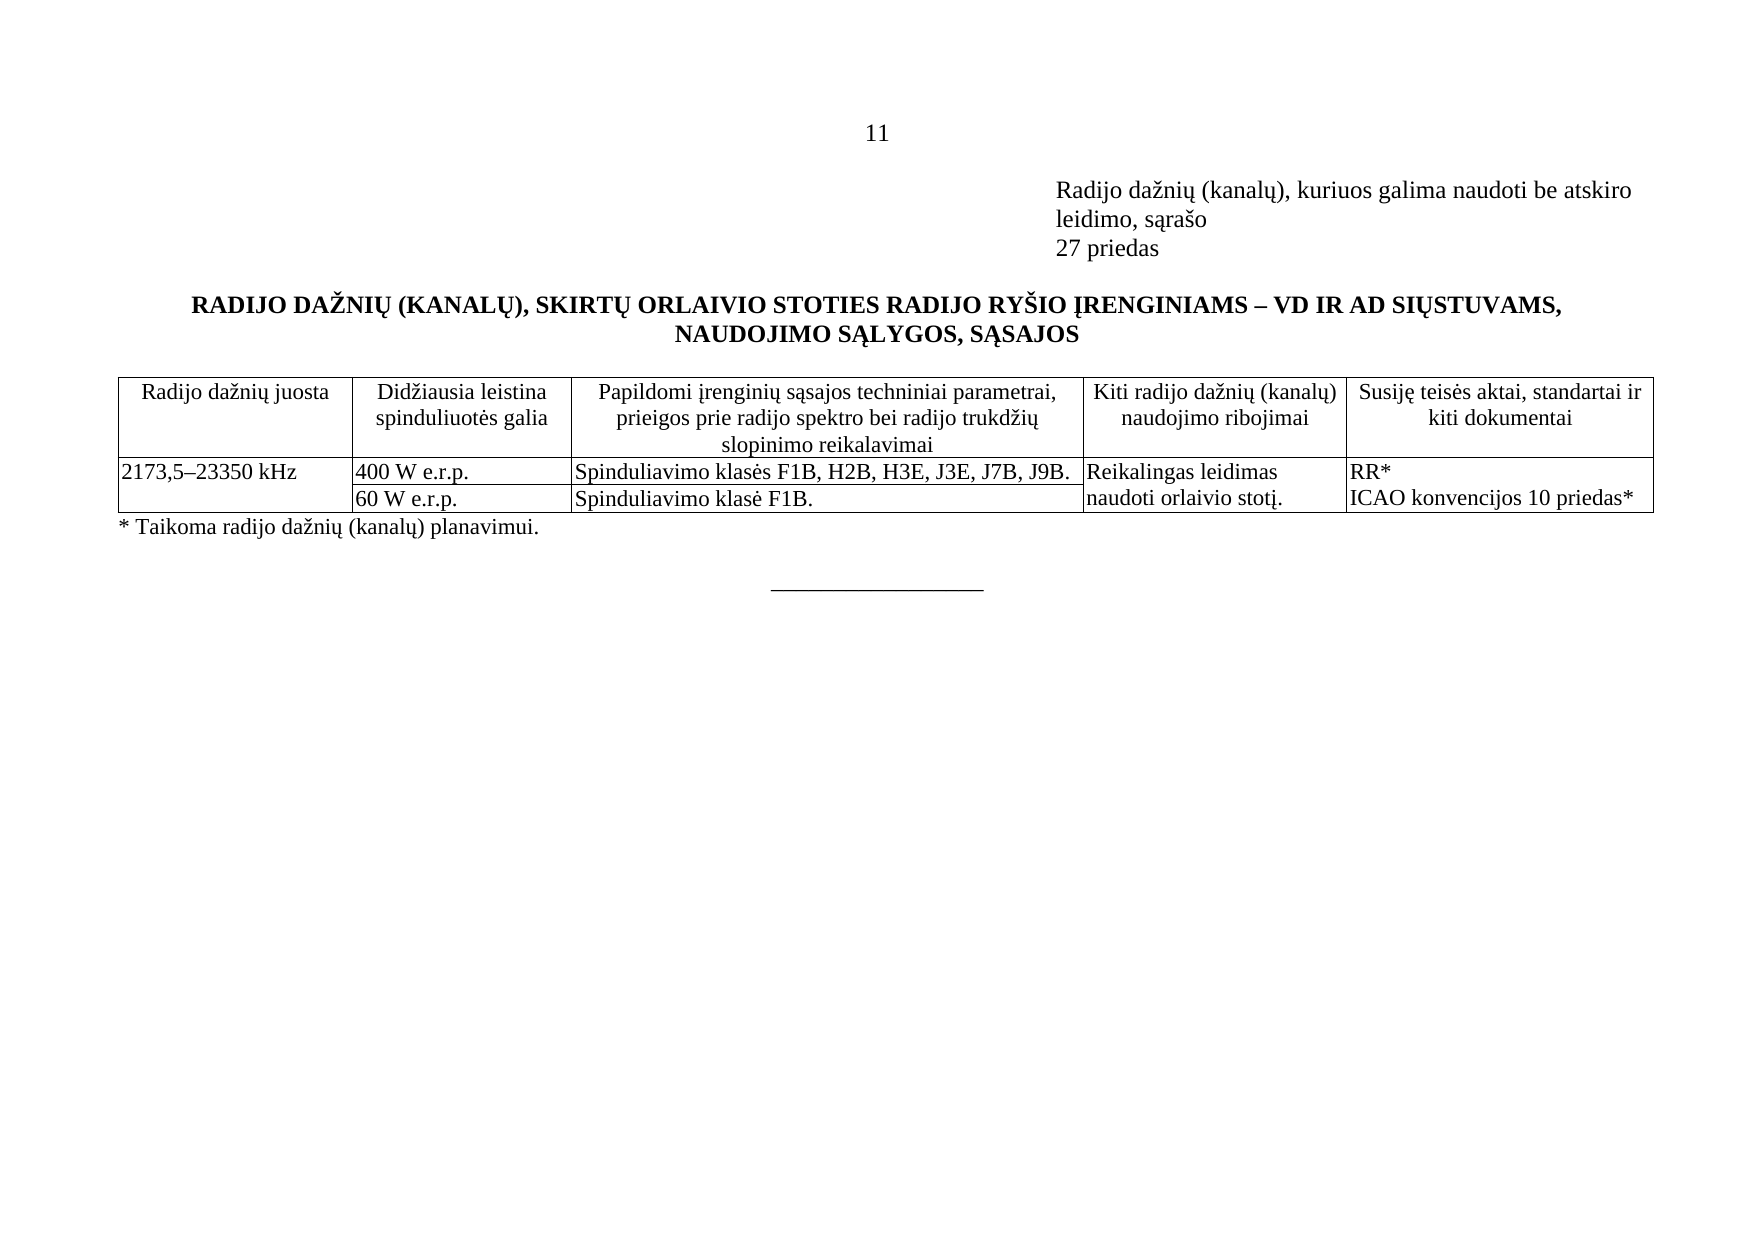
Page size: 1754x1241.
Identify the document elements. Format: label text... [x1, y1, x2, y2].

table_header Papildomi įrenginių sąsajos techniniai parametrai, prieigos prie radijo spektro bei radijo trukdžių slopinimo reikalavimai [572, 378, 1083, 457]
table_cell Reikalingas leidimas naudoti orlaivio stotį. [1084, 458, 1346, 512]
table_header Kiti radijo dažnių (kanalų) naudojimo ribojimai [1084, 378, 1346, 457]
table_cell 400 W e.r.p. [353, 458, 571, 484]
table_header Susiję teisės aktai, standartai ir kiti dokumentai [1347, 378, 1653, 457]
table_header Didžiausia leistina spinduliuotės galia [353, 378, 571, 457]
text 27 priedas [1056, 233, 1636, 262]
table_cell 60 W e.r.p. [353, 485, 571, 512]
text * Taikoma radijo dažnių (kanalų) planavimui. [118, 513, 1636, 539]
table_cell Spinduliavimo klasės F1B, H2B, H3E, J3E, J7B, J9B. [572, 458, 1083, 484]
table_header Radijo dažnių juosta [119, 378, 352, 457]
table_cell Spinduliavimo klasė F1B. [572, 485, 1083, 512]
text Radijo dažnių (kanalų), kuriuos galima naudoti be atskiro [1056, 176, 1636, 204]
text RADIJO DAŽNIŲ (KANALŲ), SKIRTŲ ORLAIVIO STOTIES RADIJO RYŠIO ĮRENGINIAMS – VD IR AD SIŲSTUVAMS, NAUDOJIMO SĄLYGOS, SĄSAJOS [118, 291, 1636, 348]
table_cell RR* ICAO konvencijos 10 priedas* [1347, 458, 1653, 512]
table_cell 2173,5–23350 kHz [119, 458, 352, 512]
text leidimo, sąrašo [1056, 204, 1636, 233]
text _________________ [118, 566, 1636, 594]
